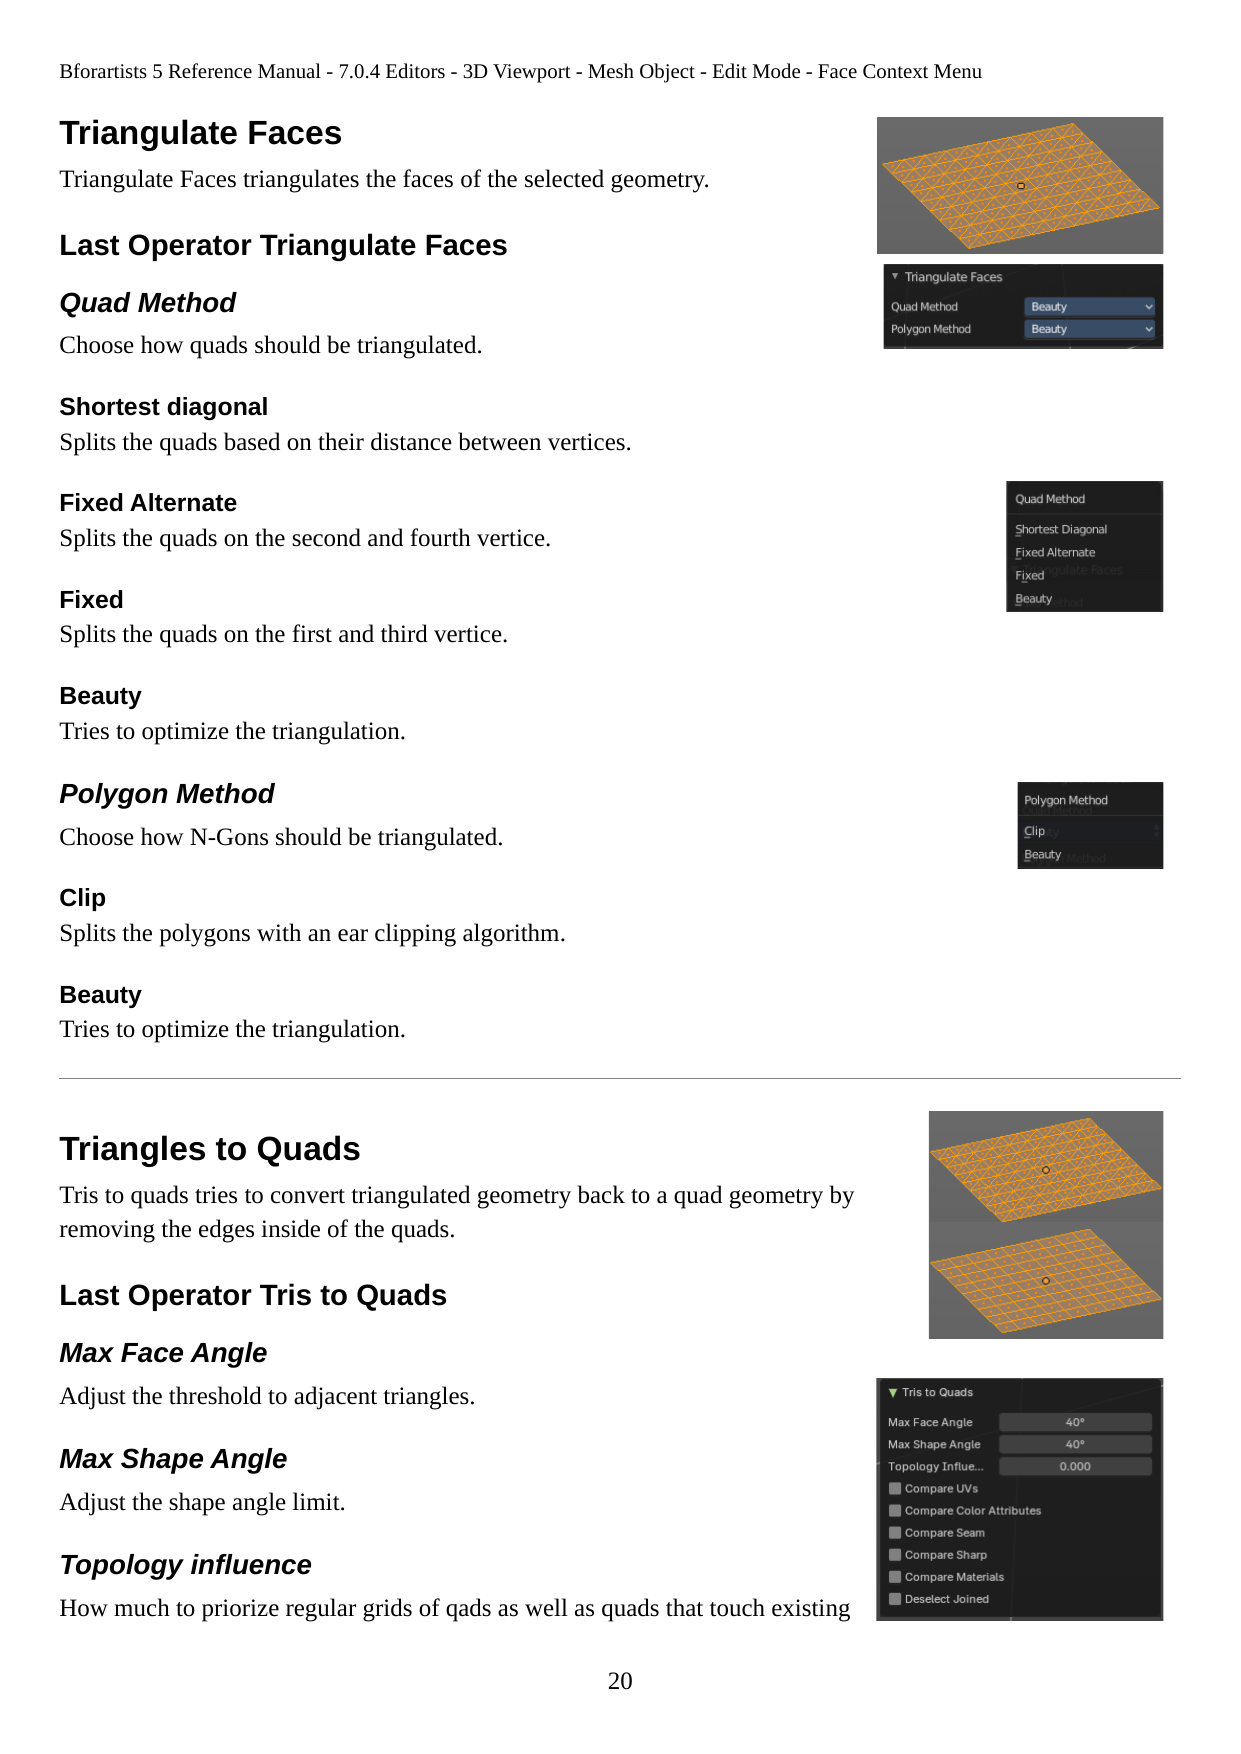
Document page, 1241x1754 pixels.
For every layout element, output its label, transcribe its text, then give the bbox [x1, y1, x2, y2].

text Adjust the shape angle limit. [59, 1487, 876, 1516]
text Tries to optimize the triangulation. [59, 716, 1181, 745]
subtitle [1164, 1443, 1181, 1474]
subtitle Beauty [59, 980, 1181, 1008]
subtitle Fixed Alternate [59, 488, 1006, 517]
text How much to priorize regular grids of qads as well as quads that touch existing [59, 1593, 1181, 1622]
subtitle [1164, 488, 1181, 517]
subtitle [1164, 1278, 1181, 1312]
picture [928, 1111, 1164, 1339]
subtitle Clip [59, 883, 1181, 912]
subtitle Max Shape Angle [59, 1443, 876, 1474]
subtitle Fixed [59, 585, 1181, 613]
subtitle Quad Method [59, 286, 883, 318]
text Tris to quads tries to convert triangulated geometry back to a quad geometry by removing the edges inside of the quads. [59, 1180, 928, 1243]
text Choose how quads should be triangulated. [59, 331, 1181, 359]
subtitle [1164, 1129, 1181, 1167]
text Tries to optimize the triangulation. [59, 1014, 1181, 1043]
subtitle [1164, 286, 1181, 318]
subtitle Polygon Method [59, 777, 1181, 809]
picture [876, 1378, 1164, 1621]
text Adjust the threshold to adjacent triangles. [59, 1381, 876, 1410]
subtitle Topology influence [59, 1548, 876, 1580]
subtitle Max Face Angle [59, 1337, 1181, 1368]
text Splits the quads based on their distance between vertices. [59, 427, 1181, 456]
subtitle Beauty [59, 681, 1181, 710]
subtitle Shortest diagonal [59, 392, 1181, 421]
text Splits the quads on the second and fourth vertice. [59, 523, 1006, 552]
text Splits the polygons with an ear clipping algorithm. [59, 918, 1181, 947]
text Splits the quads on the first and third vertice. [59, 619, 1181, 648]
subtitle Last Operator Triangulate Faces [59, 227, 1181, 261]
picture [883, 264, 1164, 349]
subtitle Triangulate Faces [59, 113, 1181, 151]
subtitle [1164, 1548, 1181, 1580]
text Triangulate Faces triangulates the faces of the selected geometry. [59, 164, 877, 192]
picture [1006, 481, 1164, 612]
picture [1017, 782, 1164, 869]
picture [877, 117, 1164, 254]
subtitle Last Operator Tris to Quads [59, 1278, 928, 1312]
subtitle Triangles to Quads [59, 1129, 928, 1167]
text Choose how N-Gons should be triangulated. [59, 822, 1017, 851]
